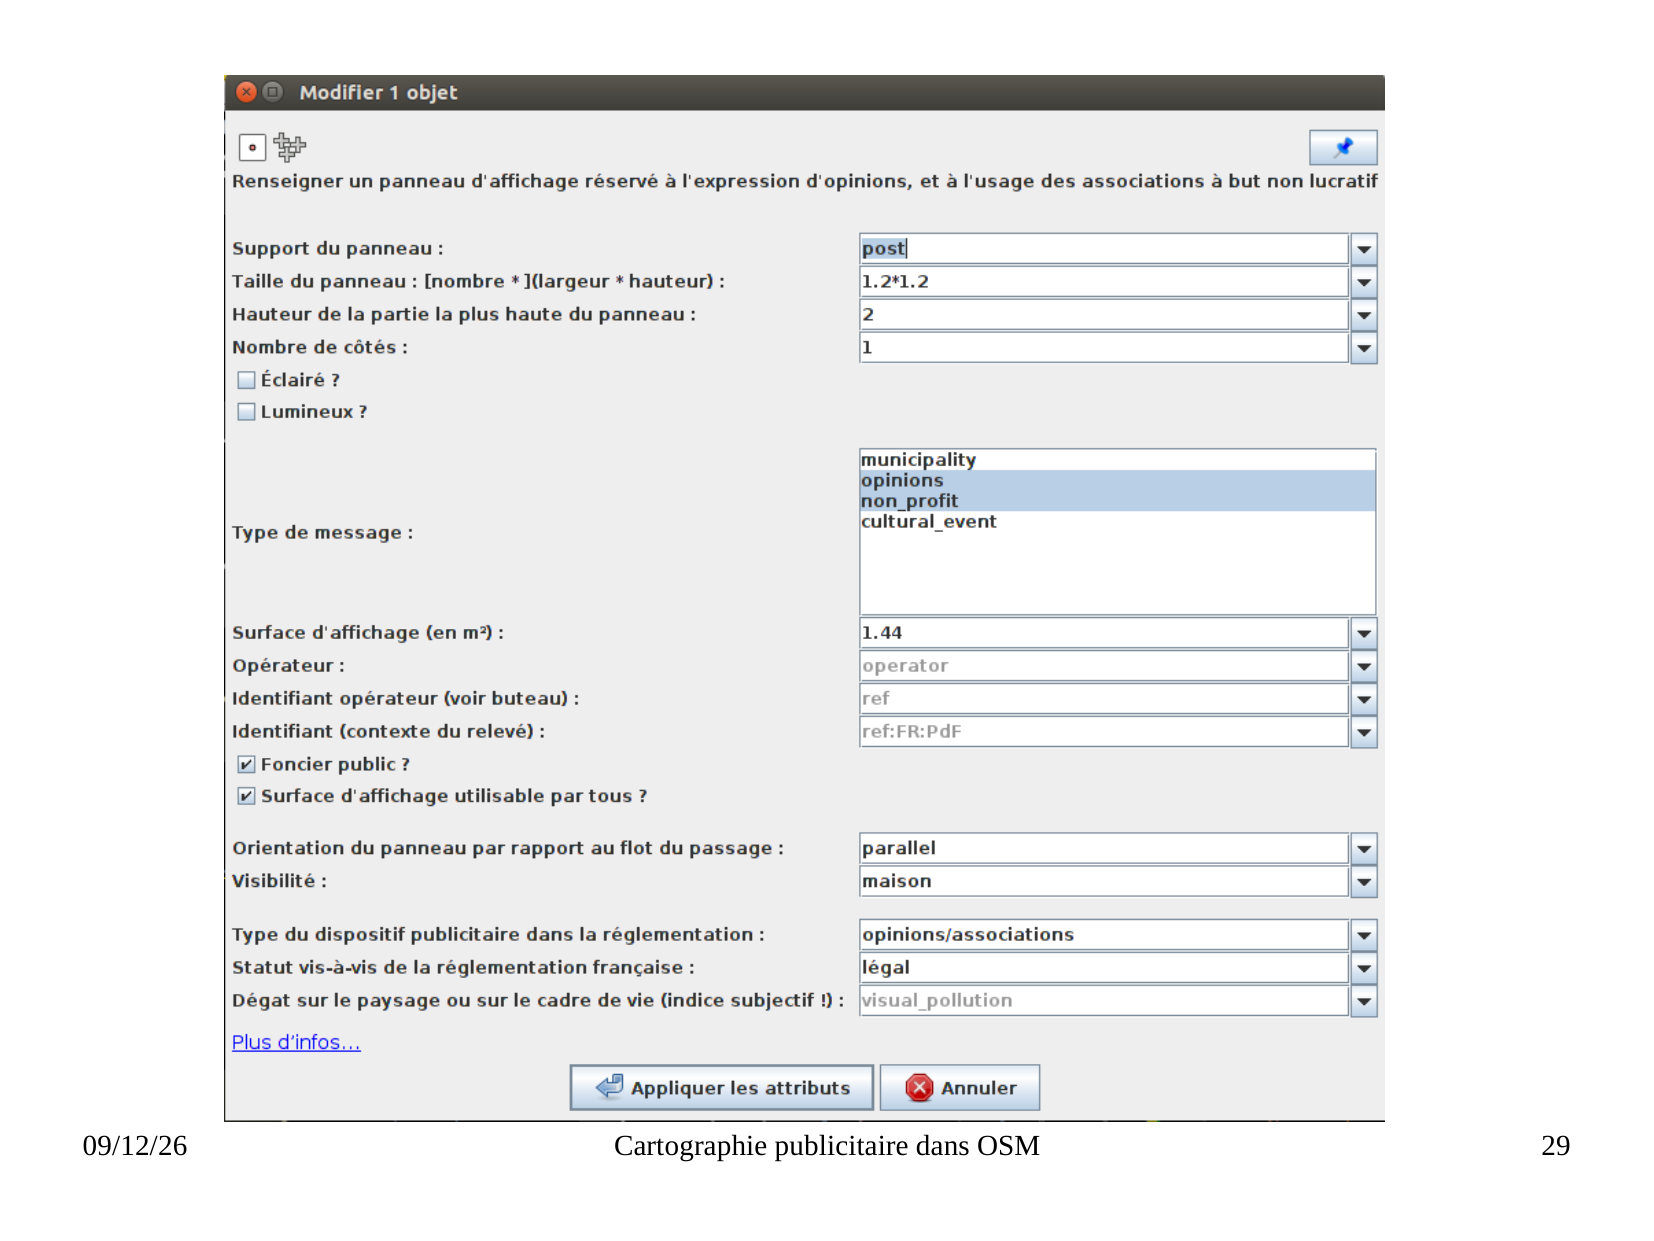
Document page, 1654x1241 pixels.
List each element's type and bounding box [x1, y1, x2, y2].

picture [224, 75, 1385, 1123]
